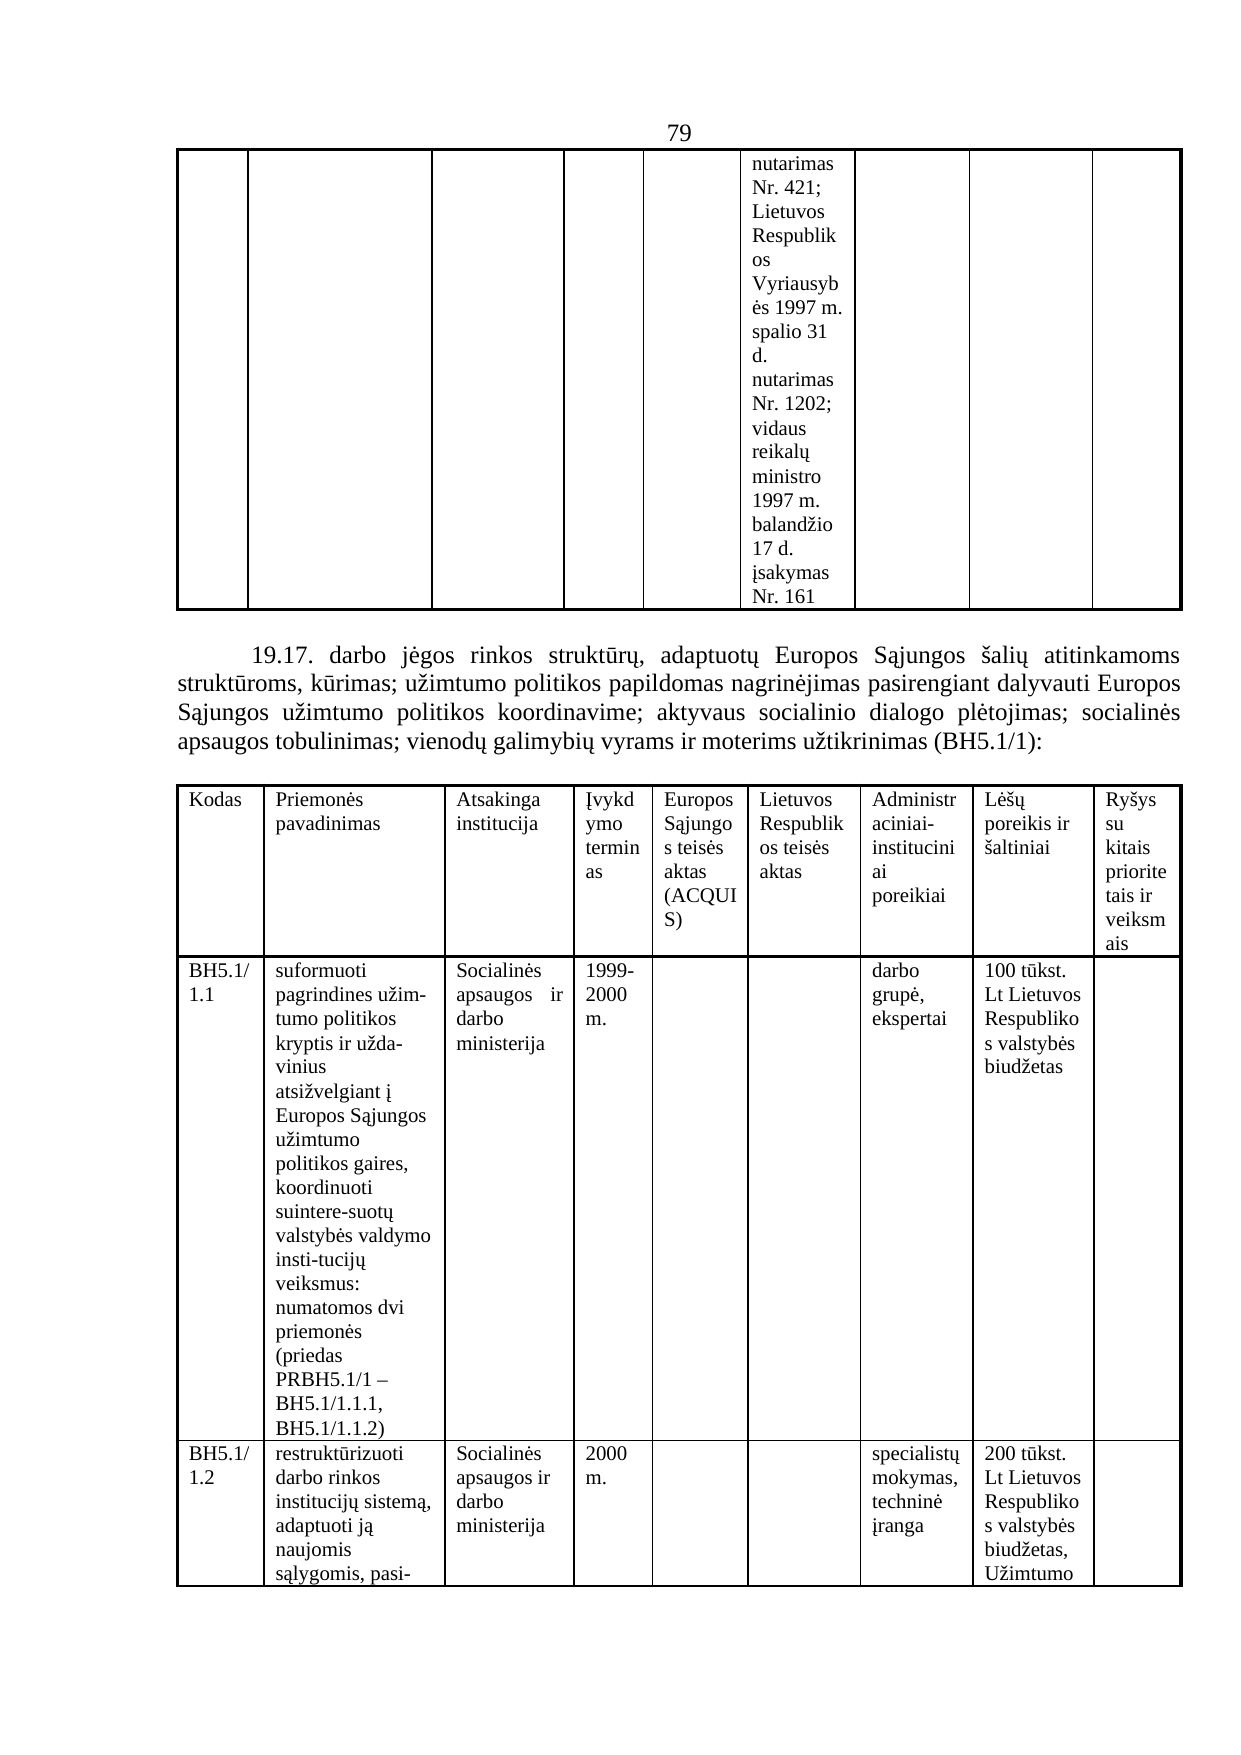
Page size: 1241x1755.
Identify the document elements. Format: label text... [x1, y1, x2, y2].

table_header Europos Sąjungos teisės aktas (ACQUIS) [653, 787, 747, 955]
table_cell [749, 1441, 860, 1585]
table_header Kodas [179, 787, 263, 955]
table_header Įvykdymo terminas [575, 787, 652, 955]
table_cell nutarimas Nr. 421; Lietuvos Respublikos Vyriausybės 1997 m. spalio 31 d. nutarimas Nr. 1202; vidaus reikalų ministro 1997 m. balandžio 17 d. įsakymas Nr. 161 [741, 151, 854, 608]
table_cell 200 tūkst. Lt Lietuvos Respublikos valstybės biudžetas, Užimtumo [974, 1441, 1093, 1585]
table_cell [749, 958, 860, 1439]
table_header Lėšų poreikis ir šaltiniai [974, 787, 1093, 955]
table_cell [856, 151, 969, 608]
table_cell 1999-2000 m. [575, 958, 652, 1439]
table_cell suformuoti pagrindines užim-tumo politikos kryptis ir užda-vinius atsižvelgiant į Europos Sąjungos užimtumo politikos gaires, koordinuoti suintere-suotų valstybės valdymo insti-tucijų veiksmus: numatomos dvi priemonės (priedas PRBH5.1/1 – BH5.1/1.1.1, BH5.1/1.1.2) [265, 958, 444, 1439]
table_cell [249, 151, 431, 608]
table_cell [1095, 1441, 1179, 1585]
table_cell [433, 151, 563, 608]
table_header Ryšys su kitais prioritetais ir veiksmais [1095, 787, 1179, 955]
table_cell [1093, 151, 1179, 608]
table_cell [653, 958, 747, 1439]
table_cell specialistų mokymas, techninė įranga [861, 1441, 972, 1585]
table_cell Socialinės apsaugos ir darbo ministerija [446, 1441, 573, 1585]
table_header Lietuvos Respublikos teisės aktas [749, 787, 860, 955]
table_cell 2000 m. [575, 1441, 652, 1585]
table_header Priemonės pavadinimas [265, 787, 444, 955]
table_cell BH5.1/1.2 [179, 1441, 263, 1585]
table_cell Socialinės apsaugos ir darbo ministerija [446, 958, 573, 1439]
text 19.17. darbo jėgos rinkos struktūrų, adaptuotų Europos Sąjungos šalių atitinkamoms struktūroms, kūrimas; užimtumo politikos papildomas nagrinėjimas pasirengiant dalyvauti Europos Sąjungos užimtumo politikos koordinavime; aktyvaus socialinio dialogo plėtojimas; socialinės apsaugos tobulinimas; vienodų galimybių vyrams ir moterims užtikrinimas (BH5.1/1): [177, 640, 1181, 755]
table_cell [644, 151, 740, 608]
table_cell [970, 151, 1092, 608]
table_cell [565, 151, 643, 608]
table_cell restruktūrizuoti darbo rinkos institucijų sistemą, adaptuoti ją naujomis sąlygomis, pasi- [265, 1441, 444, 1585]
table_cell darbo grupė, ekspertai [861, 958, 972, 1439]
table_cell [179, 151, 247, 608]
table_cell [653, 1441, 747, 1585]
table_header Atsakinga institucija [446, 787, 573, 955]
table_cell BH5.1/1.1 [179, 958, 263, 1439]
table_header Administraciniai-instituciniai poreikiai [861, 787, 972, 955]
table_cell [1095, 958, 1179, 1439]
table_cell 100 tūkst. Lt Lietuvos Respublikos valstybės biudžetas [974, 958, 1093, 1439]
